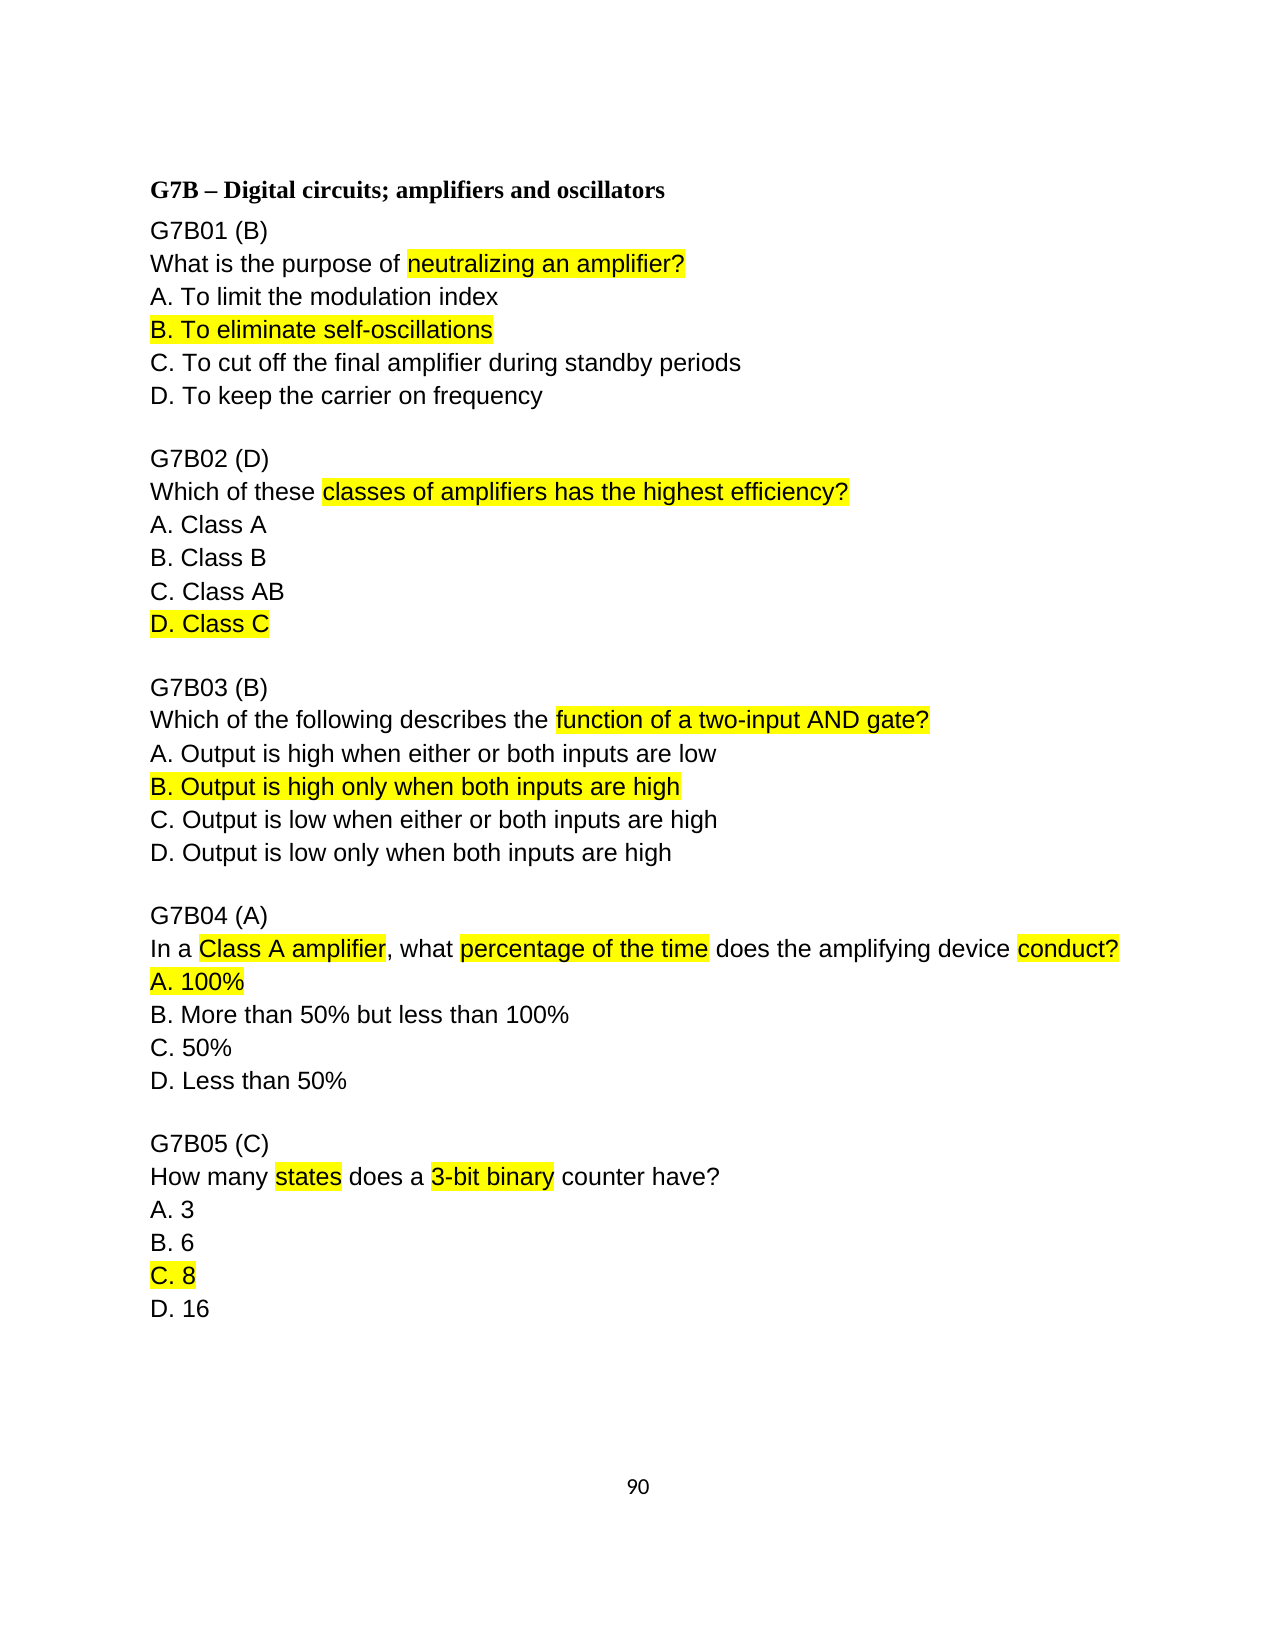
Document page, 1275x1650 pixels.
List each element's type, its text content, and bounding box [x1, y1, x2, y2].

subtitle G7B – Digital circuits; amplifiers and oscillators [150, 175, 1125, 204]
text G7B05 (C) How many states does a 3-bit binary counter have? A. 3 B. 6 C. 8 D. 16 [150, 1129, 1125, 1323]
text G7B01 (B) What is the purpose of neutralizing an amplifier? A. To limit the modulation index B. To eliminate self-oscillations C. To cut off the final amplifier during standby periods D. To keep the carrier on frequency [150, 216, 1125, 410]
text G7B02 (D) Which of these classes of amplifiers has the highest efficiency? A. Class A B. Class B C. Class AB D. Class C [150, 444, 1125, 638]
text G7B03 (B) Which of the following describes the function of a two-input AND gate? A. Output is high when either or both inputs are low B. Output is high only when both inputs are high C. Output is low when either or both inputs are high D. Output is low only when both inputs are high [150, 672, 1125, 866]
text G7B04 (A) In a Class A amplifier, what percentage of the time does the amplifying device conduct? A. 100% B. More than 50% but less than 100% C. 50% D. Less than 50% [150, 901, 1125, 1094]
